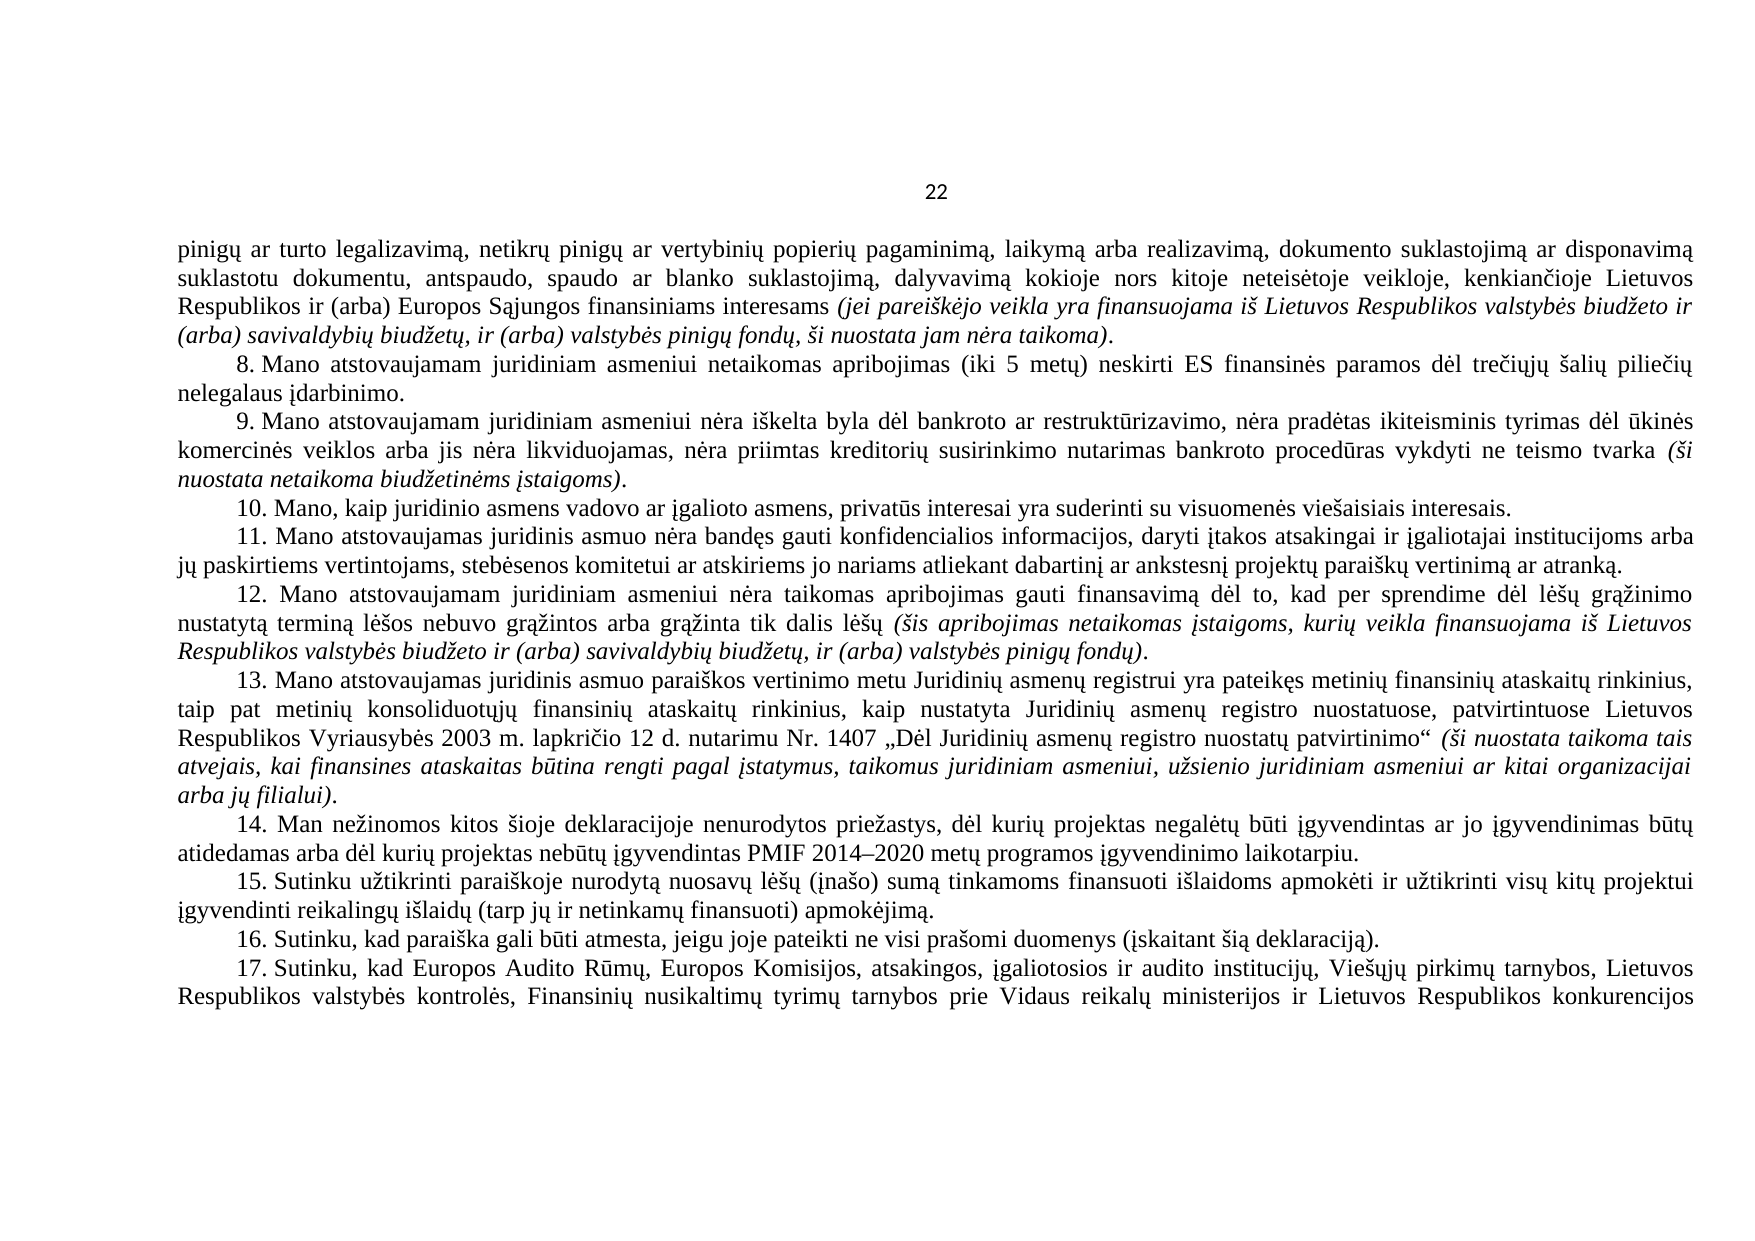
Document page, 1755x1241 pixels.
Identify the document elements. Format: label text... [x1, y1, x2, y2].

text 11. Mano atstovaujamas juridinis asmuo nėra bandęs gauti konfidencialios informacijos, daryti įtakos atsakingai ir įgaliotajai institucijoms arba jų paskirtiems vertintojams, stebėsenos komitetui ar atskiriems jo nariams atliekant dabartinį ar ankstesnį projektų paraiškų vertinimą ar atranką. [177, 521, 1695, 579]
text pinigų ar turto legalizavimą, netikrų pinigų ar vertybinių popierių pagaminimą, laikymą arba realizavimą, dokumento suklastojimą ar disponavimą suklastotu dokumentu, antspaudo, spaudo ar blanko suklastojimą, dalyvavimą kokioje nors kitoje neteisėtoje veikloje, kenkiančioje Lietuvos Respublikos ir (arba) Europos Sąjungos finansiniams interesams (jei pareiškėjo veikla yra finansuojama iš Lietuvos Respublikos valstybės biudžeto ir (arba) savivaldybių biudžetų, ir (arba) valstybės pinigų fondų, ši nuostata jam nėra taikoma). [177, 234, 1695, 349]
text 17. Sutinku, kad Europos Audito Rūmų, Europos Komisijos, atsakingos, įgaliotosios ir audito institucijų, Viešųjų pirkimų tarnybos, Lietuvos Respublikos valstybės kontrolės, Finansinių nusikaltimų tyrimų tarnybos prie Vidaus reikalų ministerijos ir Lietuvos Respublikos konkurencijos [177, 953, 1695, 1010]
text 13. Mano atstovaujamas juridinis asmuo paraiškos vertinimo metu Juridinių asmenų registrui yra pateikęs metinių finansinių ataskaitų rinkinius, taip pat metinių konsoliduotųjų finansinių ataskaitų rinkinius, kaip nustatyta Juridinių asmenų registro nuostatuose, patvirtintuose Lietuvos Respublikos Vyriausybės 2003 m. lapkričio 12 d. nutarimu Nr. 1407 „Dėl Juridinių asmenų registro nuostatų patvirtinimo“ (ši nuostata taikoma tais atvejais, kai finansines ataskaitas būtina rengti pagal įstatymus, taikomus juridiniam asmeniui, užsienio juridiniam asmeniui ar kitai organizacijai arba jų filialui). [177, 665, 1695, 809]
text 15. Sutinku užtikrinti paraiškoje nurodytą nuosavų lėšų (įnašo) sumą tinkamoms finansuoti išlaidoms apmokėti ir užtikrinti visų kitų projektui įgyvendinti reikalingų išlaidų (tarp jų ir netinkamų finansuoti) apmokėjimą. [177, 866, 1695, 924]
text 14. Man nežinomos kitos šioje deklaracijoje nenurodytos priežastys, dėl kurių projektas negalėtų būti įgyvendintas ar jo įgyvendinimas būtų atidedamas arba dėl kurių projektas nebūtų įgyvendintas PMIF 2014–2020 metų programos įgyvendinimo laikotarpiu. [177, 809, 1695, 866]
text 8. Mano atstovaujamam juridiniam asmeniui netaikomas apribojimas (iki 5 metų) neskirti ES finansinės paramos dėl trečiųjų šalių piliečių nelegalaus įdarbinimo. [177, 349, 1695, 406]
text 12. Mano atstovaujamam juridiniam asmeniui nėra taikomas apribojimas gauti finansavimą dėl to, kad per sprendime dėl lėšų grąžinimo nustatytą terminą lėšos nebuvo grąžintos arba grąžinta tik dalis lėšų (šis apribojimas netaikomas įstaigoms, kurių veikla finansuojama iš Lietuvos Respublikos valstybės biudžeto ir (arba) savivaldybių biudžetų, ir (arba) valstybės pinigų fondų). [177, 579, 1695, 665]
text 10. Mano, kaip juridinio asmens vadovo ar įgalioto asmens, privatūs interesai yra suderinti su visuomenės viešaisiais interesais. [177, 493, 1695, 521]
text 9. Mano atstovaujamam juridiniam asmeniui nėra iškelta byla dėl bankroto ar restruktūrizavimo, nėra pradėtas ikiteisminis tyrimas dėl ūkinės komercinės veiklos arba jis nėra likviduojamas, nėra priimtas kreditorių susirinkimo nutarimas bankroto procedūras vykdyti ne teismo tvarka (ši nuostata netaikoma biudžetinėms įstaigoms). [177, 406, 1695, 493]
text 16. Sutinku, kad paraiška gali būti atmesta, jeigu joje pateikti ne visi prašomi duomenys (įskaitant šią deklaraciją). [177, 924, 1695, 953]
